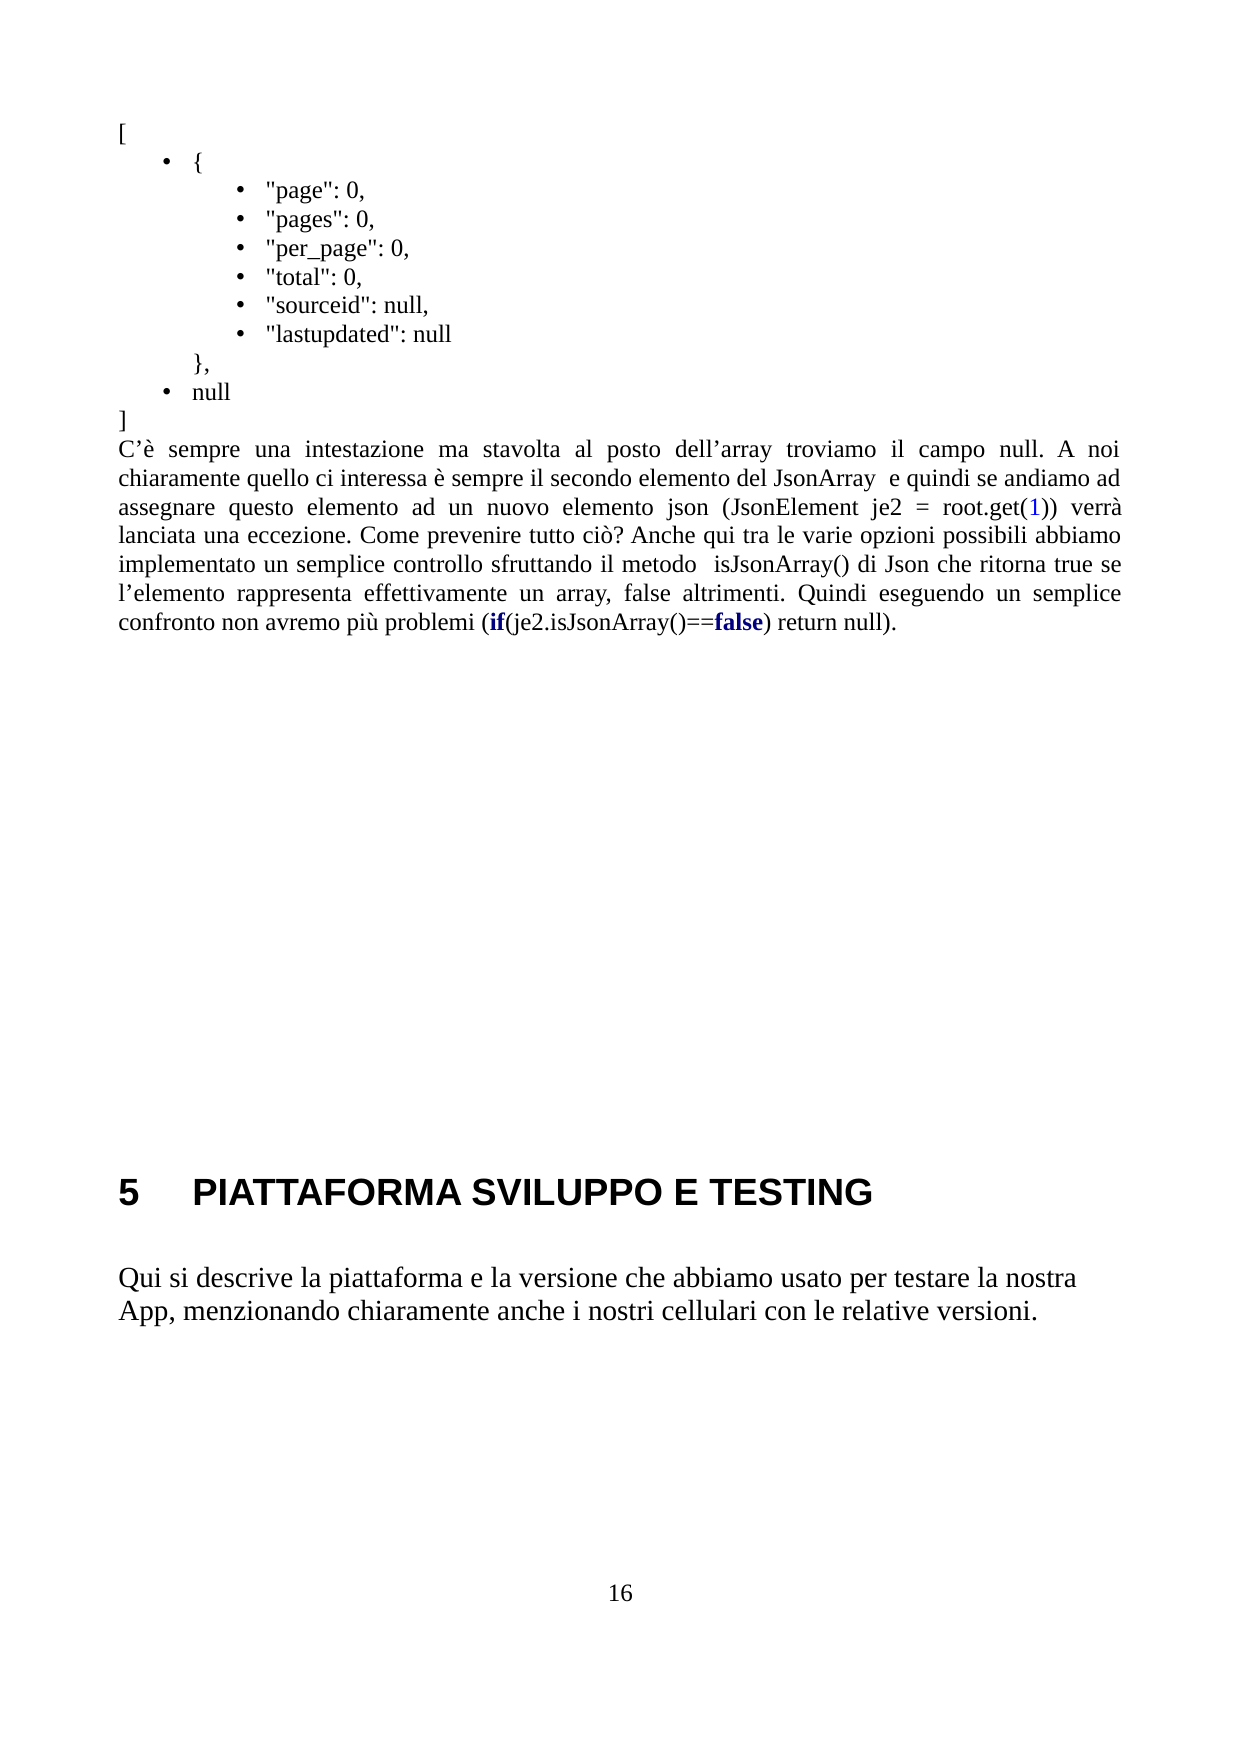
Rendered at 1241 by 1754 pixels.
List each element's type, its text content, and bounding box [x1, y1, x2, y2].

list "sourceid": null, [236, 291, 1122, 319]
list null [162, 377, 1122, 406]
list "per_page": 0, [236, 233, 1122, 262]
text Qui si descrive la piattaforma e la versione che abbiamo usato per testare la nostra App, menzionando chiaramente anche i nostri cellulari con le relative versioni. [118, 1260, 1122, 1327]
list "lastupdated": null [236, 319, 1122, 348]
subtitle 5 PIATTAFORMA SVILUPPO E TESTING [118, 1170, 1122, 1214]
text ] [118, 406, 1122, 434]
text [ [118, 118, 1122, 147]
list }, [162, 348, 1122, 377]
list { [162, 147, 1122, 176]
list "pages": 0, [236, 204, 1122, 233]
text C’è sempre una intestazione ma stavolta al posto dell’array troviamo il campo null. A noi chiaramente quello ci interessa è sempre il secondo elemento del JsonArray e quindi se andiamo ad assegnare questo elemento ad un nuovo elemento json (JsonElement je2 = root.get(1)) verrà lanciata una eccezione. Come prevenire tutto ciò? Anche qui tra le varie opzioni possibili abbiamo implementato un semplice controllo sfruttando il metodo isJsonArray() di Json che ritorna true se l’elemento rappresenta effettivamente un array, false altrimenti. Quindi eseguendo un semplice confronto non avremo più problemi (if(je2.isJsonArray()==false) return null). [118, 434, 1122, 636]
list "page": 0, [236, 176, 1122, 204]
list "total": 0, [236, 262, 1122, 291]
